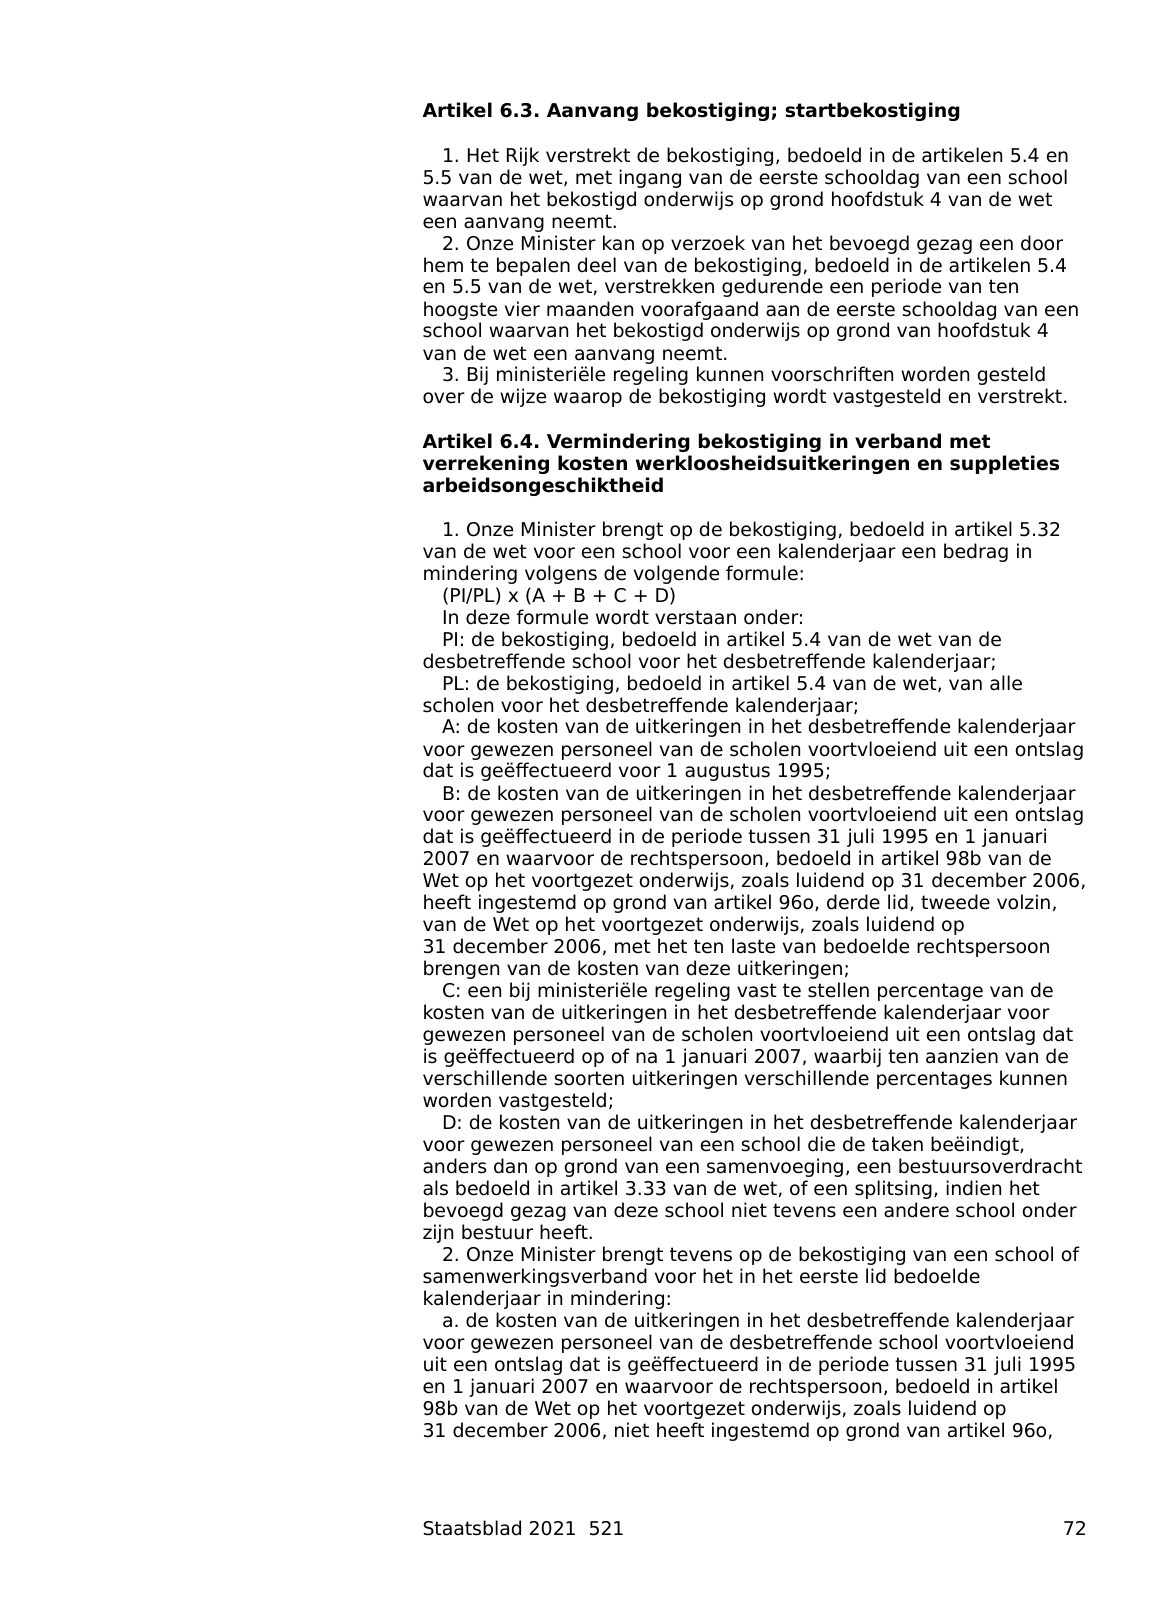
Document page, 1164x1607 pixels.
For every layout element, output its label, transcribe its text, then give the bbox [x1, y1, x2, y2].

subtitle Artikel 6.3. Aanvang bekostiging; startbekostiging [422, 100, 1087, 122]
text D: de kosten van de uitkeringen in het desbetreffende kalenderjaar voor gewezen personeel van een school die de taken beëindigt, anders dan op grond van een samenvoeging, een bestuursoverdracht als bedoeld in artikel 3.33 van de wet, of een splitsing, indien het bevoegd gezag van deze school niet tevens een andere school onder zijn bestuur heeft. [422, 1112, 1087, 1244]
text a. de kosten van de uitkeringen in het desbetreffende kalenderjaar voor gewezen personeel van de desbetreffende school voortvloeiend uit een ontslag dat is geëffectueerd in de periode tussen 31 juli 1995 en 1 januari 2007 en waarvoor de rechtspersoon, bedoeld in artikel 98b van de Wet op het voortgezet onderwijs, zoals luidend op 31 december 2006, niet heeft ingestemd op grond van artikel 96o, [422, 1310, 1087, 1442]
text 3. Bij ministeriële regeling kunnen voorschriften worden gesteld over de wijze waarop de bekostiging wordt vastgesteld en verstrekt. [422, 364, 1087, 408]
text 1. Onze Minister brengt op de bekostiging, bedoeld in artikel 5.32 van de wet voor een school voor een kalenderjaar een bedrag in mindering volgens de volgende formule: [422, 519, 1087, 584]
text B: de kosten van de uitkeringen in het desbetreffende kalenderjaar voor gewezen personeel van de scholen voortvloeiend uit een ontslag dat is geëffectueerd in de periode tussen 31 juli 1995 en 1 januari 2007 en waarvoor de rechtspersoon, bedoeld in artikel 98b van de Wet op het voortgezet onderwijs, zoals luidend op 31 december 2006, heeft ingestemd op grond van artikel 96o, derde lid, tweede volzin, van de Wet op het voortgezet onderwijs, zoals luidend op 31 december 2006, met het ten laste van bedoelde rechtspersoon brengen van de kosten van deze uitkeringen; [422, 782, 1087, 980]
text 2. Onze Minister kan op verzoek van het bevoegd gezag een door hem te bepalen deel van de bekostiging, bedoeld in de artikelen 5.4 en 5.5 van de wet, verstrekken gedurende een periode van ten hoogste vier maanden voorafgaand aan de eerste schooldag van een school waarvan het bekostigd onderwijs op grond van hoofdstuk 4 van de wet een aanvang neemt. [422, 232, 1087, 364]
text 1. Het Rijk verstrekt de bekostiging, bedoeld in de artikelen 5.4 en 5.5 van de wet, met ingang van de eerste schooldag van een school waarvan het bekostigd onderwijs op grond hoofdstuk 4 van de wet een aanvang neemt. [422, 144, 1087, 232]
text PL: de bekostiging, bedoeld in artikel 5.4 van de wet, van alle scholen voor het desbetreffende kalenderjaar; [422, 672, 1087, 716]
subtitle Artikel 6.4. Vermindering bekostiging in verband met verrekening kosten werkloosheidsuitkeringen en suppleties arbeidsongeschiktheid [422, 431, 1087, 496]
text (PI/PL) x (A + B + C + D) [422, 584, 1087, 607]
text PI: de bekostiging, bedoeld in artikel 5.4 van de wet van de desbetreffende school voor het desbetreffende kalenderjaar; [422, 628, 1087, 672]
text In deze formule wordt verstaan onder: [422, 607, 1087, 628]
text 2. Onze Minister brengt tevens op de bekostiging van een school of samenwerkingsverband voor het in het eerste lid bedoelde kalenderjaar in mindering: [422, 1244, 1087, 1310]
text A: de kosten van de uitkeringen in het desbetreffende kalenderjaar voor gewezen personeel van de scholen voortvloeiend uit een ontslag dat is geëffectueerd voor 1 augustus 1995; [422, 716, 1087, 782]
text C: een bij ministeriële regeling vast te stellen percentage van de kosten van de uitkeringen in het desbetreffende kalenderjaar voor gewezen personeel van de scholen voortvloeiend uit een ontslag dat is geëffectueerd op of na 1 januari 2007, waarbij ten aanzien van de verschillende soorten uitkeringen verschillende percentages kunnen worden vastgesteld; [422, 980, 1087, 1112]
